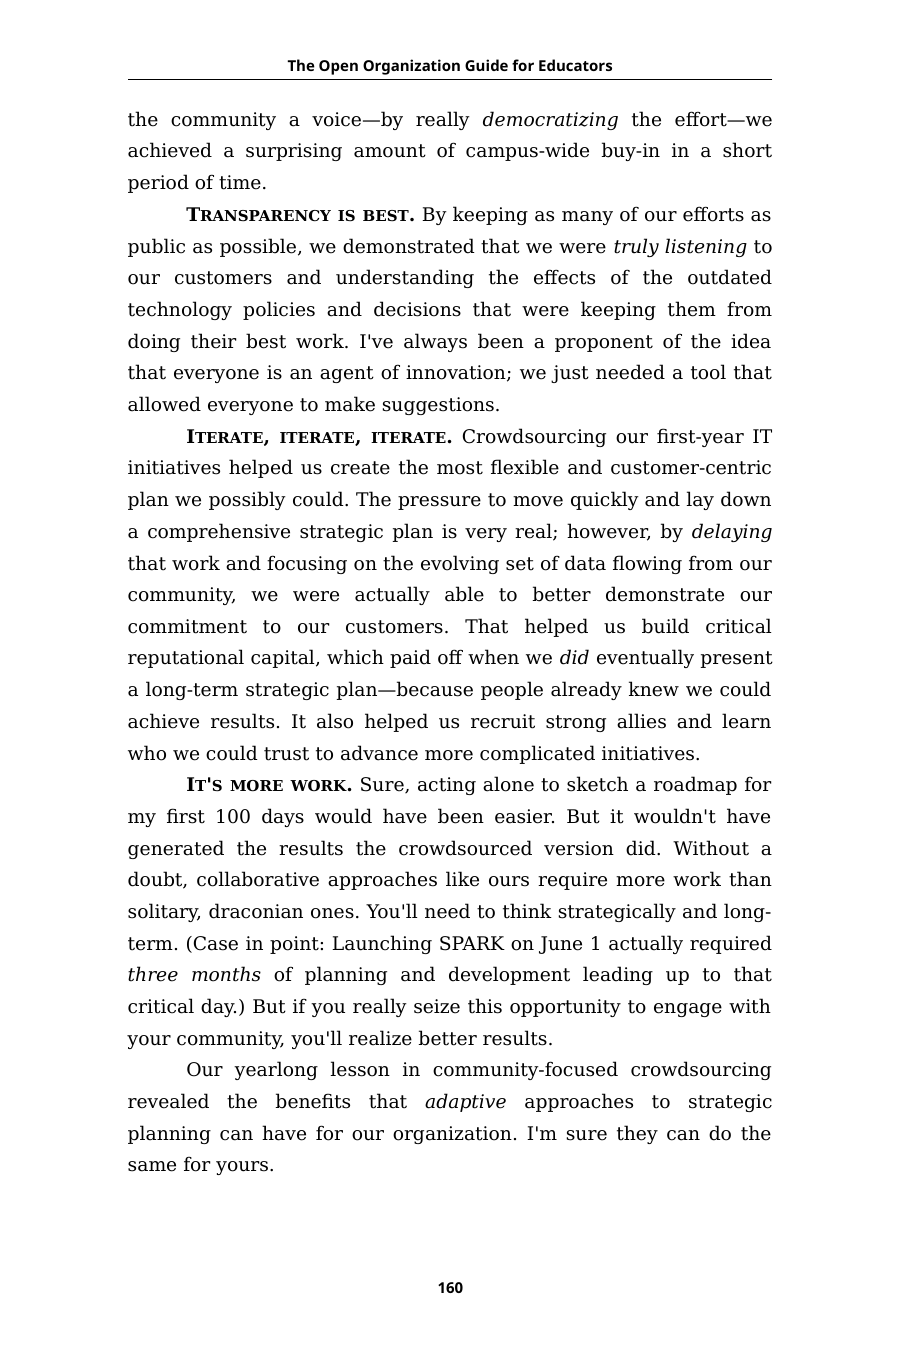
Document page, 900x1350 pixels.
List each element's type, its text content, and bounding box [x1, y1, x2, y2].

text Iterate, iterate, iterate. Crowdsourcing our first-year IT initiatives helped us create the most flexible and customer-centric plan we possibly could. The pressure to move quickly and lay down a comprehensive strategic plan is very real; however, by delaying that work and focusing on the evolving set of data flowing from our community, we were actually able to better demonstrate our commitment to our customers. That helped us build critical reputational capital, which paid off when we did eventually present a long-term strategic plan—because people already knew we could achieve results. It also helped us recruit strong allies and learn who we could trust to advance more complicated initiatives. [127, 426, 772, 764]
text Our yearlong lesson in community-focused crowdsourcing revealed the benefits that adaptive approaches to strategic planning can have for our organization. I'm sure they can do the same for yours. [127, 1059, 772, 1176]
text Transparency is best. By keeping as many of our efforts as public as possible, we demonstrated that we were truly listening to our customers and understanding the effects of the outdated technology policies and decisions that were keeping them from doing their best work. I've always been a proponent of the idea that everyone is an agent of innovation; we just needed a tool that allowed everyone to make suggestions. [127, 204, 772, 416]
text the community a voice—by really democratizing the effort—we achieved a surprising amount of campus-wide buy-in in a short period of time. [127, 109, 772, 194]
text It's more work. Sure, acting alone to sketch a roadmap for my first 100 days would have been easier. But it wouldn't have generated the results the crowdsourced version did. Without a doubt, collaborative approaches like ours require more work than solitary, draconian ones. You'll need to think strategically and long-term. (Case in point: Launching SPARK on June 1 actually required three months of planning and development leading up to that critical day.) But if you really seize this opportunity to engage with your community, you'll realize better results. [127, 774, 772, 1049]
